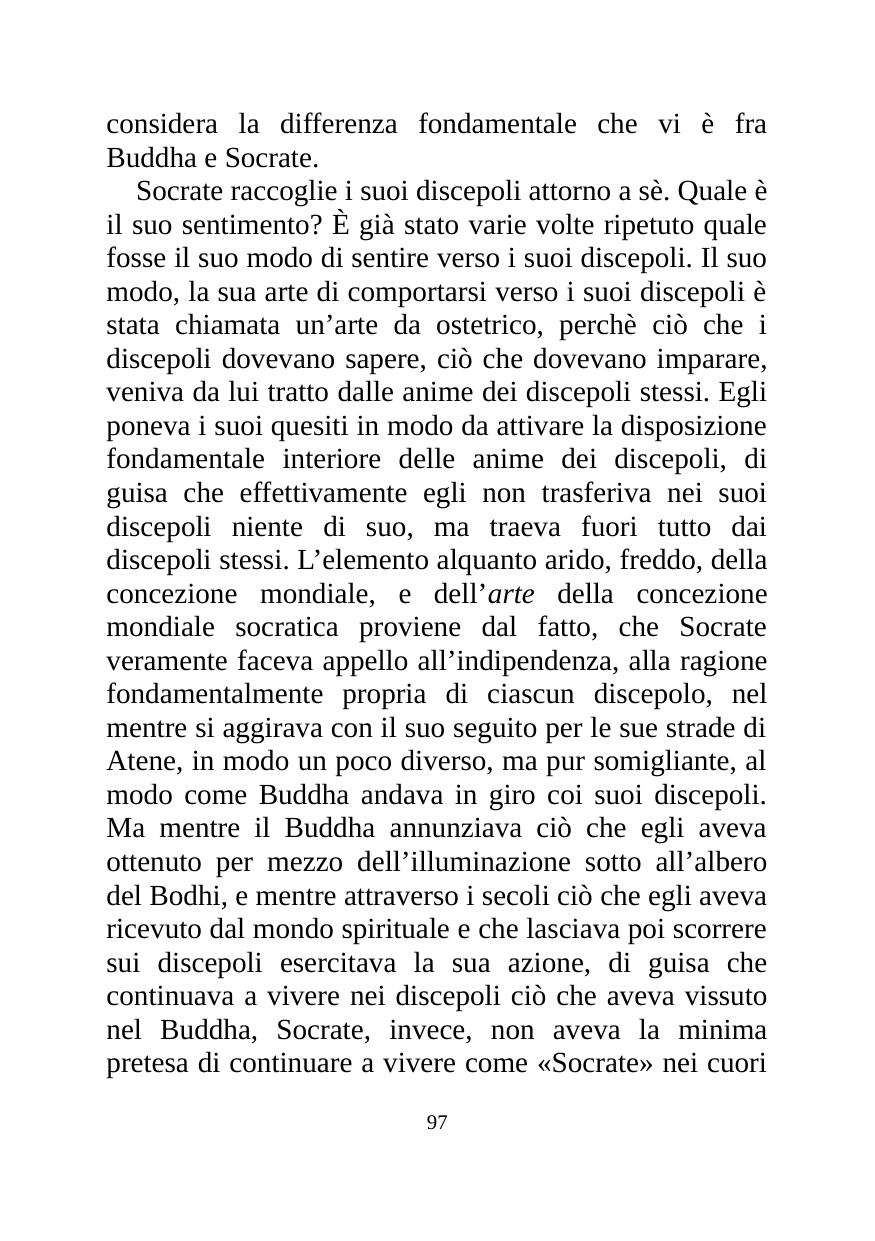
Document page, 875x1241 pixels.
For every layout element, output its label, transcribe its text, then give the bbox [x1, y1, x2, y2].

text considera la differenza fondamentale che vi è fra Buddha e Socrate. [106, 106, 768, 173]
text Socrate raccoglie i suoi discepoli attorno a sè. Quale è il suo sentimento? È già stato varie volte ripetuto quale fosse il suo modo di sentire verso i suoi discepoli. Il suo modo, la sua arte di comportarsi verso i suoi discepoli è stata chiamata un’arte da ostetrico, perchè ciò che i discepoli dovevano sapere, ciò che dovevano imparare, veniva da lui tratto dalle anime dei discepoli stessi. Egli poneva i suoi quesiti in modo da attivare la disposizione fondamentale interiore delle anime dei discepoli, di guisa che effettivamente egli non trasferiva nei suoi discepoli niente di suo, ma traeva fuori tutto dai discepoli stessi. L’elemento alquanto arido, freddo, della concezione mondiale, e dell’arte della concezione mondiale socratica proviene dal fatto, che Socrate veramente faceva appello all’indipendenza, alla ragione fondamentalmente propria di ciascun discepolo, nel mentre si aggirava con il suo seguito per le sue strade di Atene, in modo un poco diverso, ma pur somigliante, al modo come Buddha andava in giro coi suoi discepoli. Ma mentre il Buddha annunziava ciò che egli aveva ottenuto per mezzo dell’illuminazione sotto all’albero del Bodhi, e mentre attraverso i secoli ciò che egli aveva ricevuto dal mondo spirituale e che lasciava poi scorrere sui discepoli esercitava la sua azione, di guisa che continuava a vivere nei discepoli ciò che aveva vissuto nel Buddha, Socrate, invece, non aveva la minima pretesa di continuare a vivere come «Socrate» nei cuori [106, 173, 768, 1079]
